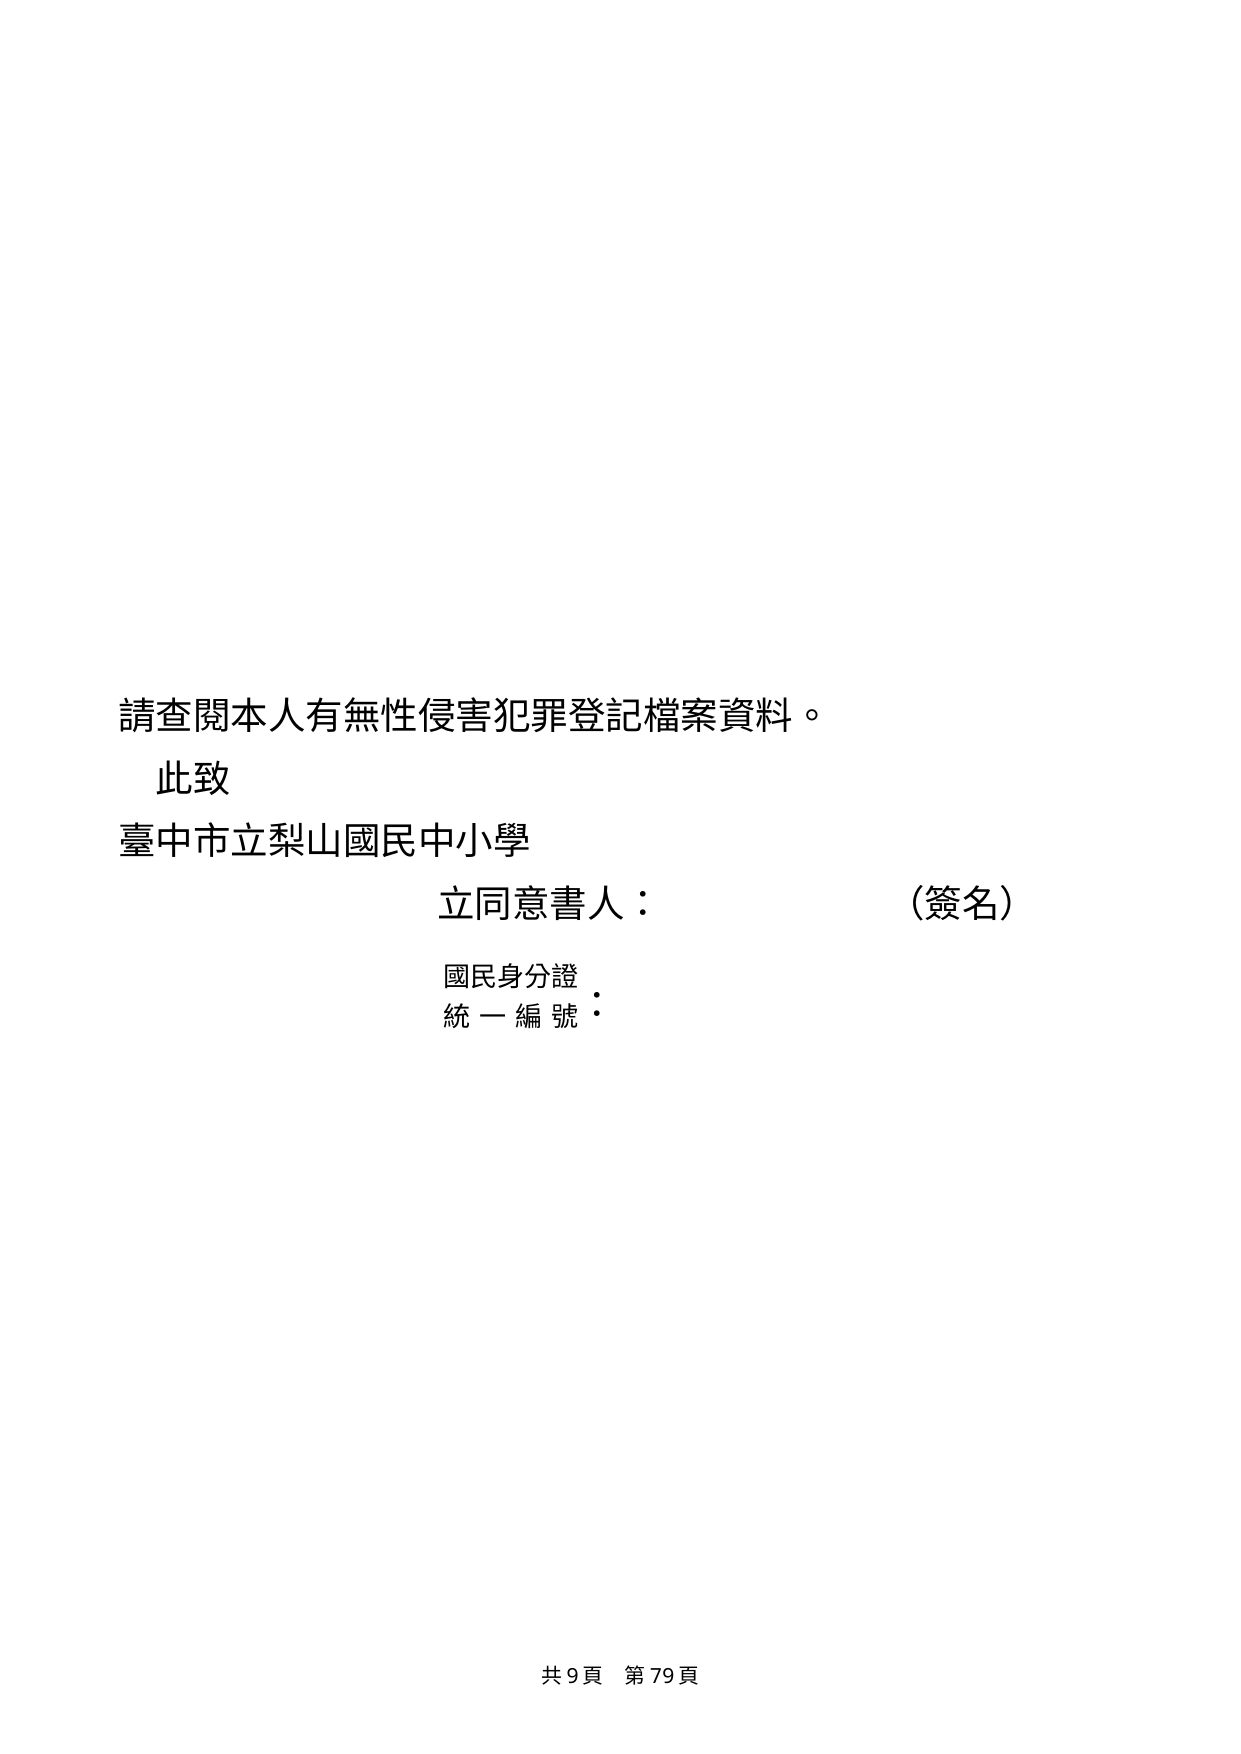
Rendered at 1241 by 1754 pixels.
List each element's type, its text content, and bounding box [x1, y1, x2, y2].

text 此致 [118, 734, 1122, 797]
text 國民身分證統一編號： [118, 922, 1122, 1047]
text 臺中市立梨山國民中小學 [118, 797, 1122, 859]
text 立同意書人： （簽名） [118, 859, 1122, 922]
text 請查閱本人有無性侵害犯罪登記檔案資料。 [118, 672, 1122, 734]
